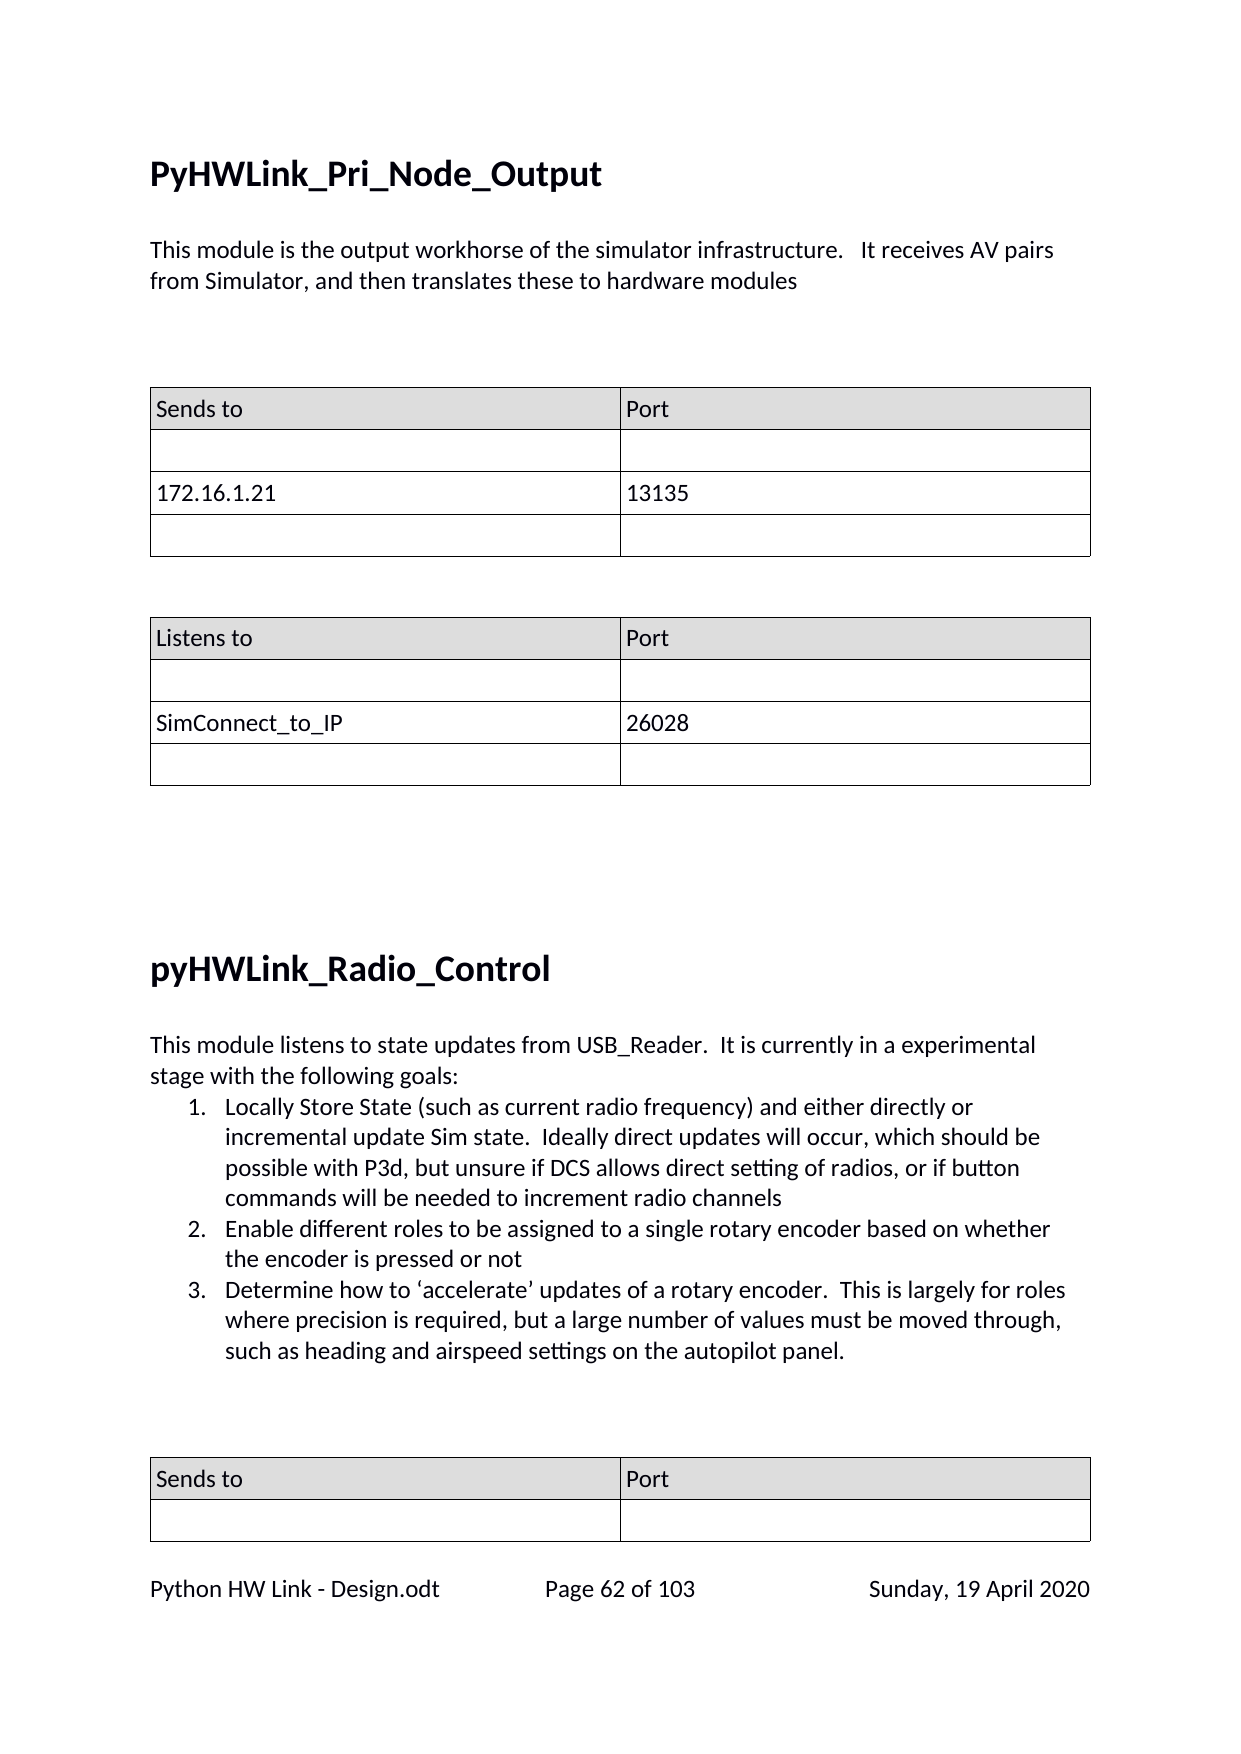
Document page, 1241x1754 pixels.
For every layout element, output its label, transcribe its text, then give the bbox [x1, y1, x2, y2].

table_header Listens to [151, 618, 620, 659]
table_header Port [621, 388, 1090, 429]
subtitle PyHWLink_Pri_Node_Output [150, 150, 1090, 196]
table_cell [151, 660, 620, 701]
table_cell SimConnect_to_IP [151, 702, 620, 743]
table_cell [151, 1500, 620, 1541]
table_header Sends to [151, 1458, 620, 1499]
table_cell 13135 [621, 472, 1090, 513]
subtitle pyHWLink_Radio_Control [150, 945, 1090, 991]
table_cell [621, 744, 1090, 785]
text This module is the output workhorse of the simulator infrastructure. It receives AV pairs from Simulator, and then translates these to hardware modules [150, 235, 1090, 296]
table_header Sends to [151, 388, 620, 429]
table_cell 26028 [621, 702, 1090, 743]
table_cell [621, 430, 1090, 471]
list Determine how to ‘accelerate’ updates of a rotary encoder. This is largely for roles where precision is required, but a large number of values must be moved through, such as heading and airspeed settings on the autopilot panel. [187, 1274, 1090, 1365]
list Enable different roles to be assigned to a single rotary encoder based on whether the encoder is pressed or not [187, 1213, 1090, 1274]
table_cell [621, 1500, 1090, 1541]
table_header Port [621, 618, 1090, 659]
table_cell [151, 515, 620, 556]
table_cell [151, 430, 620, 471]
table_cell [621, 660, 1090, 701]
text This module listens to state updates from USB_Reader. It is currently in a experimental stage with the following goals: [150, 1029, 1090, 1091]
table_cell 172.16.1.21 [151, 472, 620, 513]
table_cell [151, 744, 620, 785]
table_header Port [621, 1458, 1090, 1499]
table_cell [621, 515, 1090, 556]
list Locally Store State (such as current radio frequency) and either directly or incremental update Sim state. Ideally direct updates will occur, which should be possible with P3d, but unsure if DCS allows direct setting of radios, or if button commands will be needed to increment radio channels [187, 1091, 1090, 1213]
